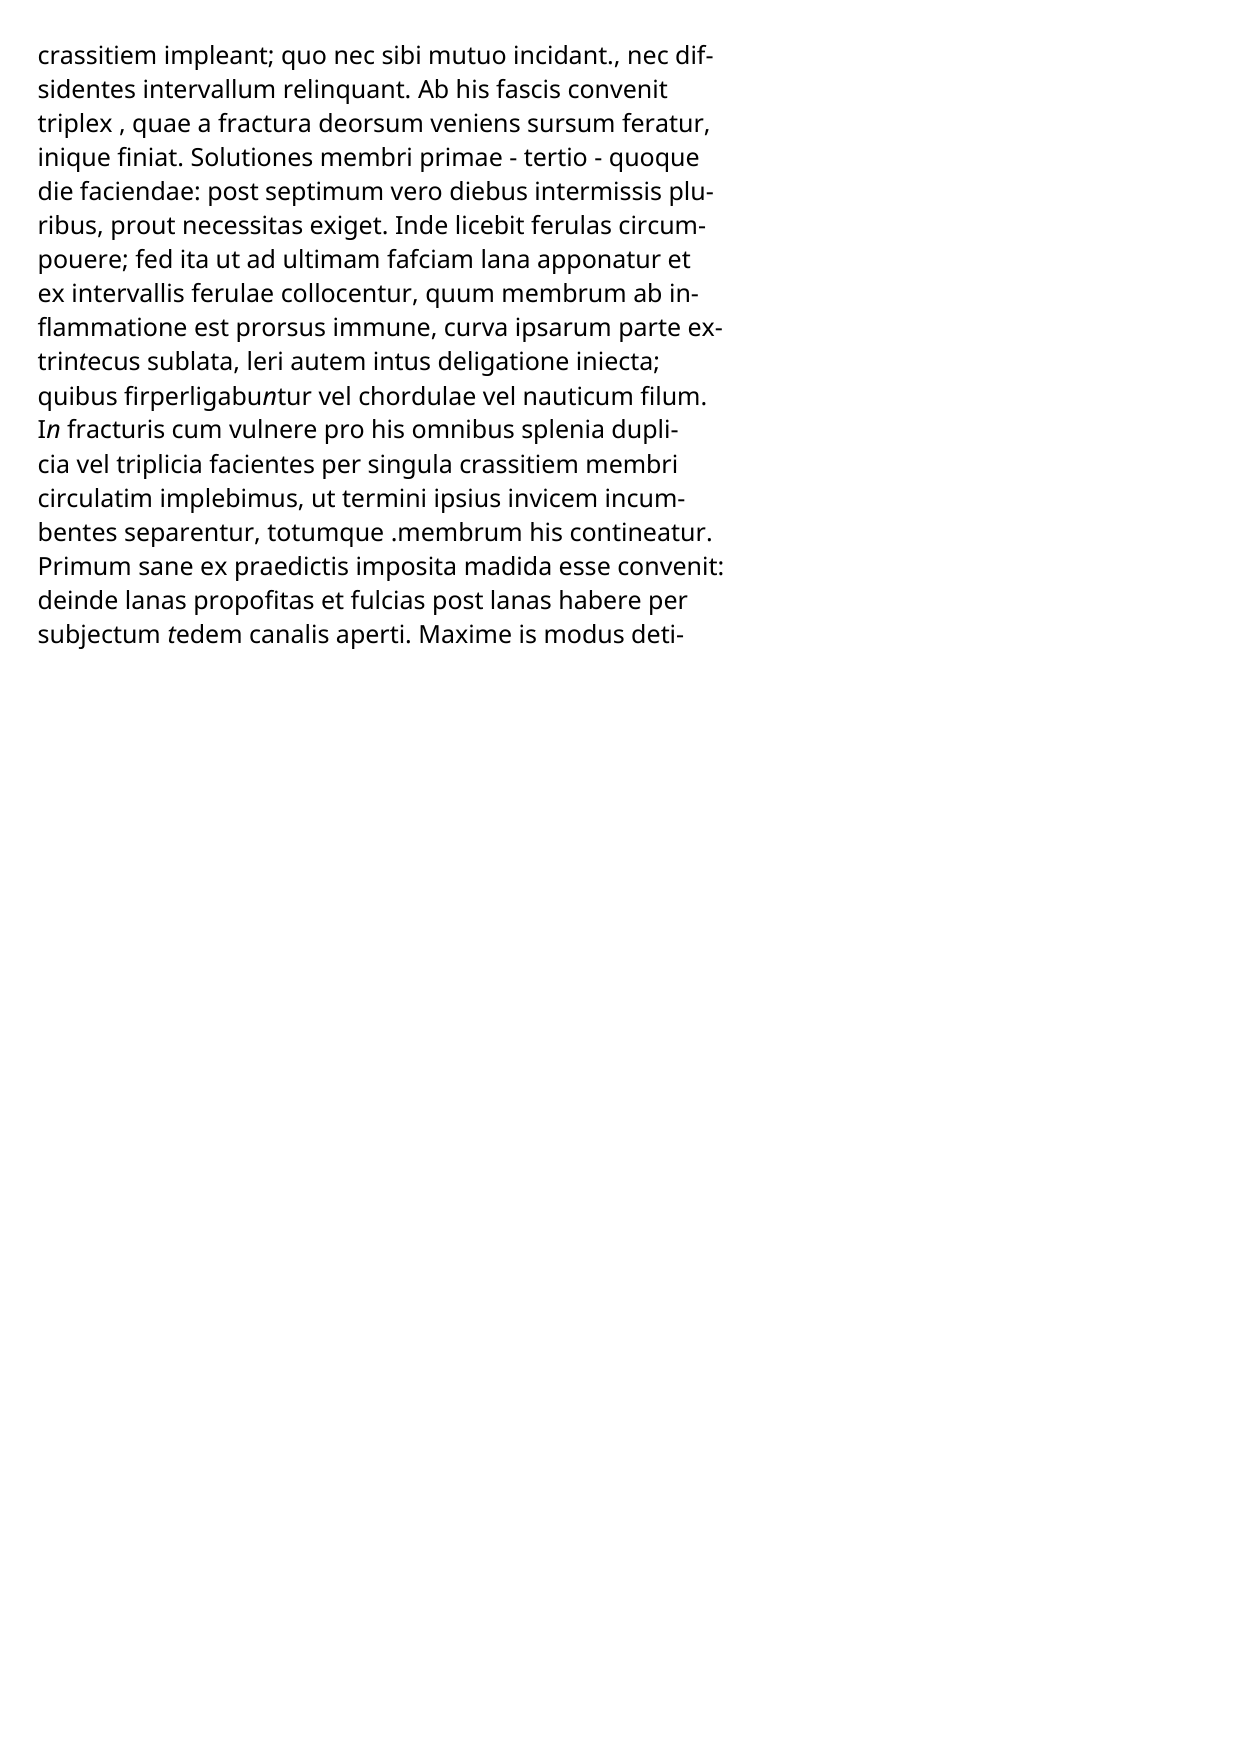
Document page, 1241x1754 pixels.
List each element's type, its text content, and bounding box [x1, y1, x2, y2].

text crassitiem impleant; quo nec sibi mutuo incidant., nec dif- sidentes intervallum relinquant. Ab his fascis convenit triplex , quae a fractura deorsum veniens sursum feratur, inique finiat. Solutiones membri primae - tertio - quoque die faciendae: post septimum vero diebus intermissis plu- ribus, prout necessitas exiget. Inde licebit ferulas circum- pouere; fed ita ut ad ultimam fafciam lana apponatur et ex intervallis ferulae collocentur, quum membrum ab in- flammatione est prorsus immune, curva ipsarum parte ex- trintecus sublata, leri autem intus deligatione iniecta; quibus firperligabuntur vel chordulae vel nauticum filum. In fracturis cum vulnere pro his omnibus splenia dupli- cia vel triplicia facientes per singula crassitiem membri circulatim implebimus, ut termini ipsius invicem incum- bentes separentur, totumque .membrum his contineatur. Primum sane ex praedictis imposita madida esse convenit: deinde lanas propofitas et fulcias post lanas habere per subjectum tedem canalis aperti. Maxime is modus deti- [37, 37, 1203, 651]
